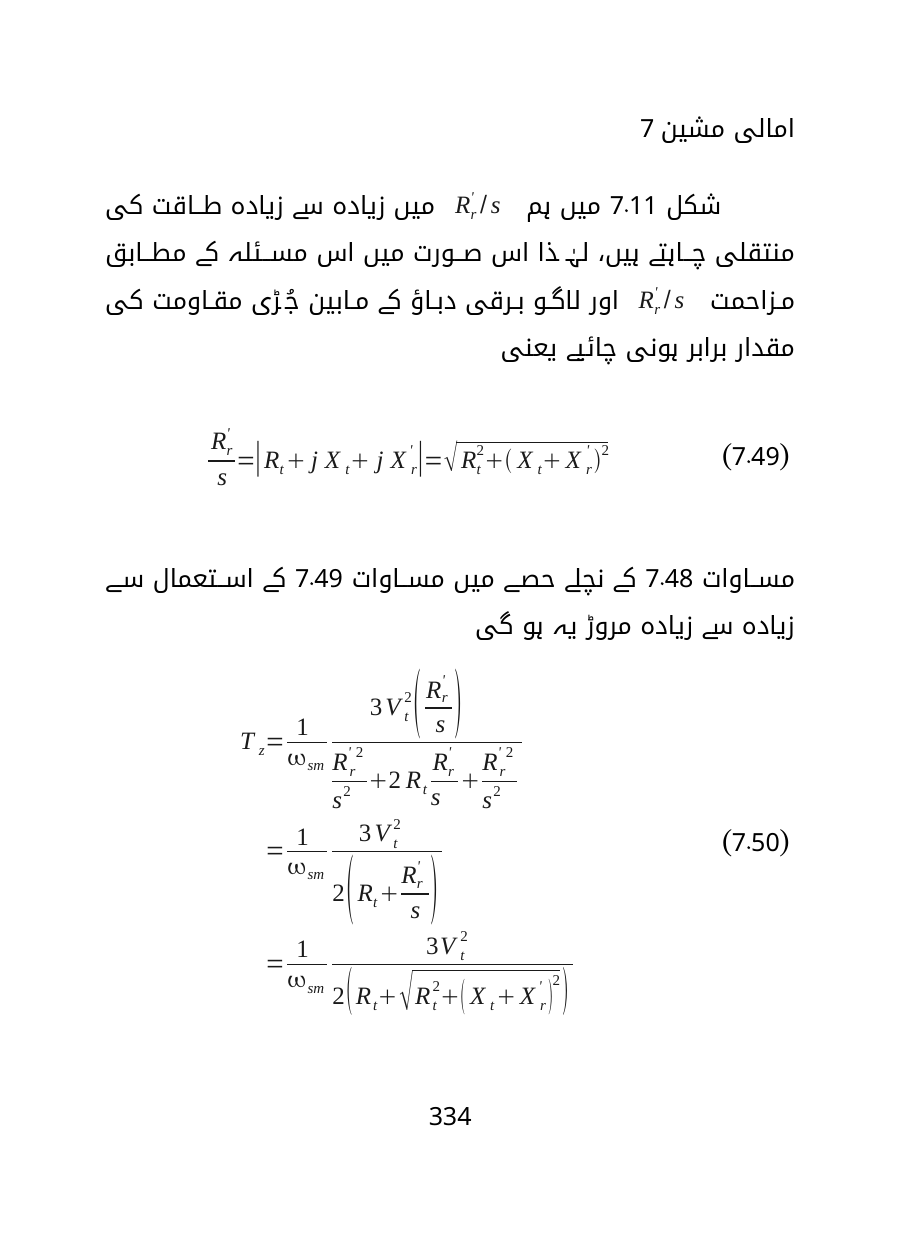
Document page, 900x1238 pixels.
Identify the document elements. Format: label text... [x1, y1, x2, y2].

table_header [105, 663, 700, 1036]
table_header [105, 419, 702, 509]
text شکل 7.11 میں ہم میں زیادہ سے زیادہ طاقت کی منتقلی چاہتے ہیں، لہٰذا اس صورت میں اس مسئلہ کے مطابق مزاحمت اور لاگو برقی دباؤ کے مابین جُڑی مقاومت کی مقدار برابر ہونی چائیے یعنی [105, 182, 795, 372]
text مساوات 7.48 کے نچلے حصے میں مساوات 7.49 کے استعمال سے زیادہ سے زیادہ مروڑ یہ ہو گی [105, 555, 795, 650]
table_header (7.50) [700, 663, 795, 1036]
table_header (7.49) [702, 419, 795, 509]
